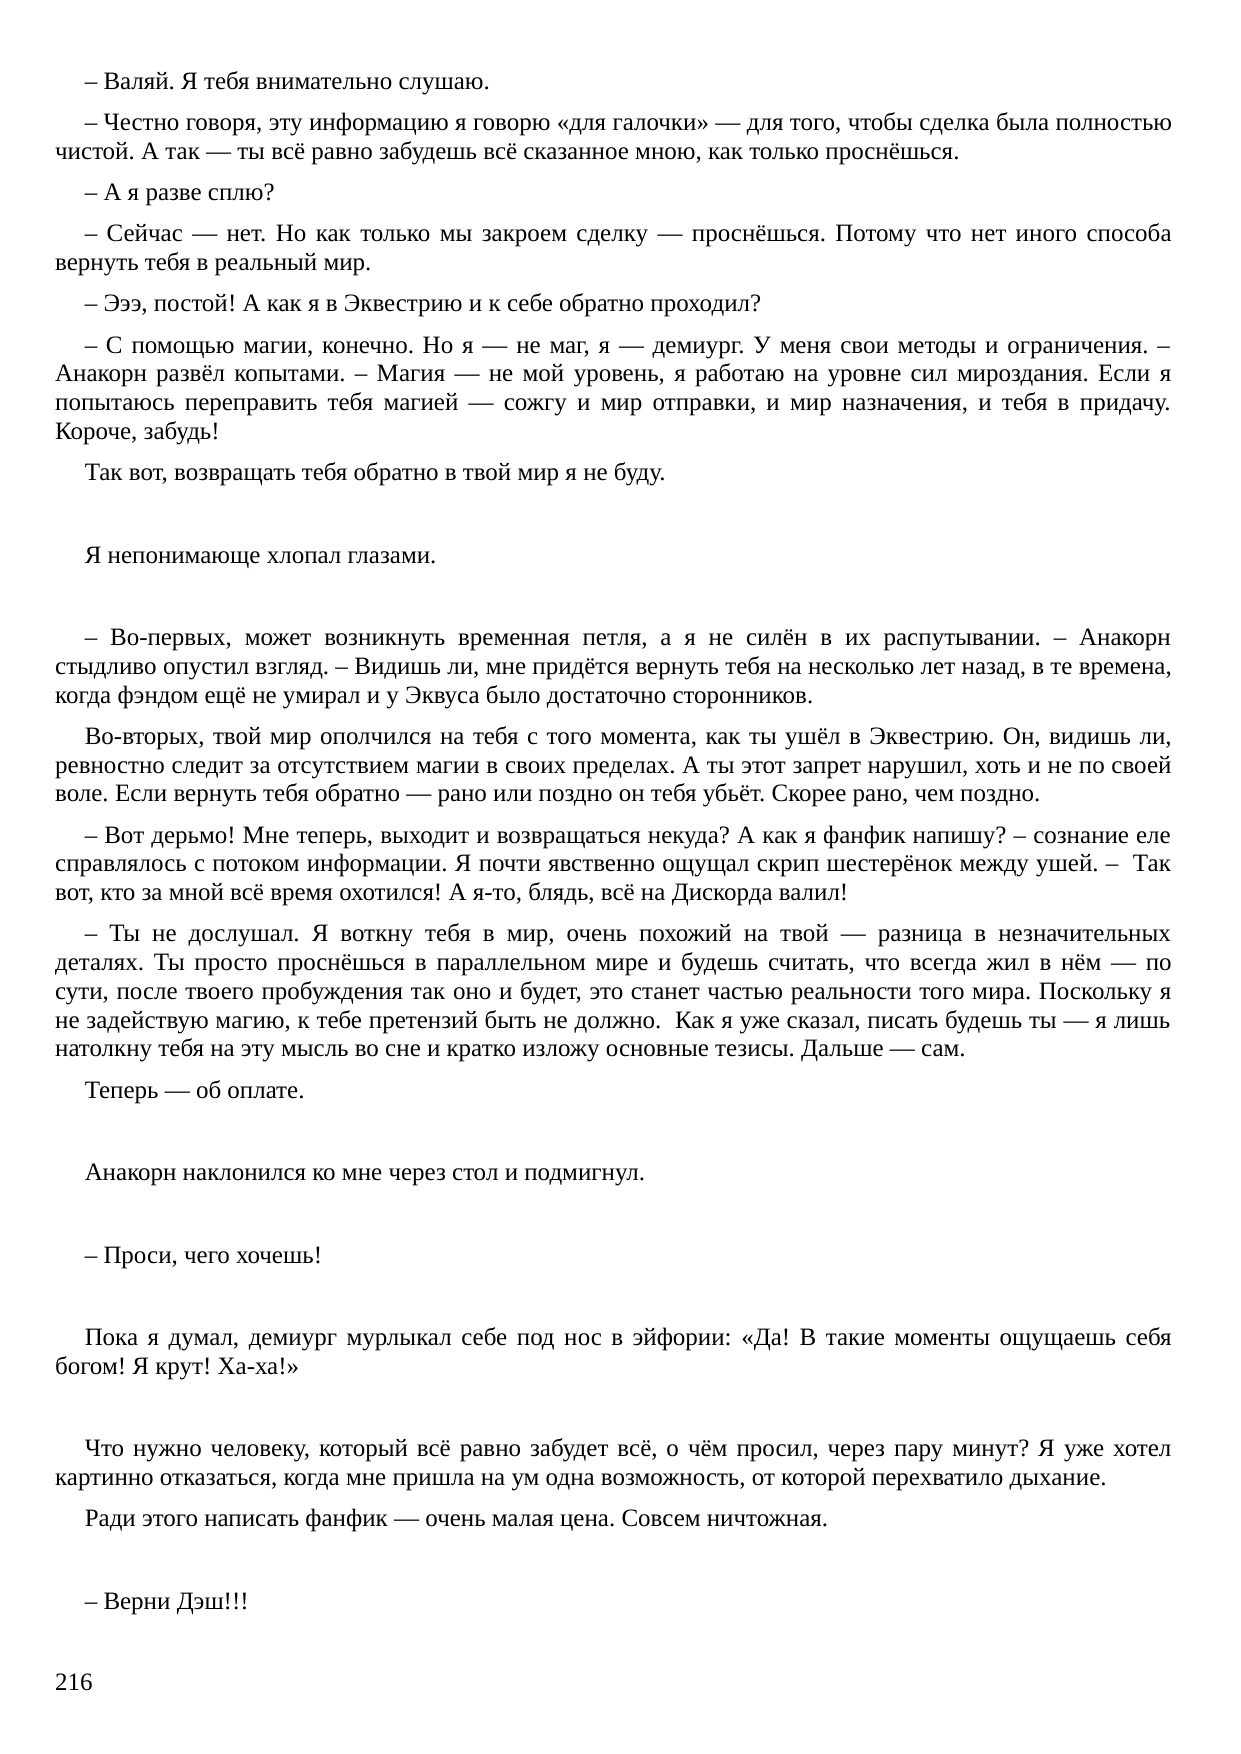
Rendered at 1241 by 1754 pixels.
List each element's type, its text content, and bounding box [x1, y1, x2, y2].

text – Эээ, постой! А как я в Эквестрию и к себе обратно проходил? [55, 288, 1173, 317]
text Теперь — об оплате. [55, 1075, 1173, 1103]
text Так вот, возвращать тебя обратно в твой мир я не буду. [55, 457, 1173, 486]
text Я непонимающе хлопал глазами. [55, 540, 1173, 568]
text Что нужно человеку, который всё равно забудет всё, о чём просил, через пару минут? Я уже хотел картинно отказаться, когда мне пришла на ум одна возможность, от которой перехватило дыхание. [55, 1433, 1173, 1491]
text – А я разве сплю? [55, 177, 1173, 206]
text – Честно говоря, эту информацию я говорю «для галочки» — для того, чтобы сделка была полностью чистой. А так — ты всё равно забудешь всё сказанное мною, как только проснёшься. [55, 107, 1173, 165]
text – Сейчас — нет. Но как только мы закроем сделку — проснёшься. Потому что нет иного способа вернуть тебя в реальный мир. [55, 218, 1173, 276]
text – Проси, чего хочешь! [55, 1240, 1173, 1268]
text – Ты не дослушал. Я воткну тебя в мир, очень похожий на твой — разница в незначительных деталях. Ты просто проснёшься в параллельном мире и будешь считать, что всегда жил в нём — по сути, после твоего пробуждения так оно и будет, это станет частью реальности того мира. Поскольку я не задействую магию, к тебе претензий быть не должно. Как я уже сказал, писать будешь ты — я лишь натолкну тебя на эту мысль во сне и кратко изложу основные тезисы. Дальше — сам. [55, 918, 1173, 1062]
text Ради этого написать фанфик — очень малая цена. Совсем ничтожная. [55, 1503, 1173, 1532]
text – С помощью магии, конечно. Но я — не маг, я — демиург. У меня свои методы и ограничения. – Анакорн развёл копытами. – Магия — не мой уровень, я работаю на уровне сил мироздания. Если я попытаюсь переправить тебя магией — сожгу и мир отправки, и мир назначения, и тебя в придачу. Короче, забудь! [55, 330, 1173, 445]
text – Во-первых, может возникнуть временная петля, а я не силён в их распутывании. – Анакорн стыдливо опустил взгляд. – Видишь ли, мне придётся вернуть тебя на несколько лет назад, в те времена, когда фэндом ещё не умирал и у Эквуса было достаточно сторонников. [55, 622, 1173, 708]
text – Верни Дэш!!! [55, 1586, 1173, 1615]
text Анакорн наклонился ко мне через стол и подмигнул. [55, 1157, 1173, 1186]
text – Вот дерьмо! Мне теперь, выходит и возвращаться некуда? А как я фанфик напишу? – сознание еле справлялось с потоком информации. Я почти явственно ощущал скрип шестерёнок между ушей. – Так вот, кто за мной всё время охотился! А я-то, блядь, всё на Дискорда валил! [55, 820, 1173, 906]
text Пока я думал, демиург мурлыкал себе под нос в эйфории: «Да! В такие моменты ощущаешь себя богом! Я крут! Ха-ха!» [55, 1322, 1173, 1380]
text Во-вторых, твой мир ополчился на тебя с того момента, как ты ушёл в Эквестрию. Он, видишь ли, ревностно следит за отсутствием магии в своих пределах. А ты этот запрет нарушил, хоть и не по своей воле. Если вернуть тебя обратно — рано или поздно он тебя убьёт. Скорее рано, чем поздно. [55, 721, 1173, 807]
text – Валяй. Я тебя внимательно слушаю. [55, 66, 1173, 95]
